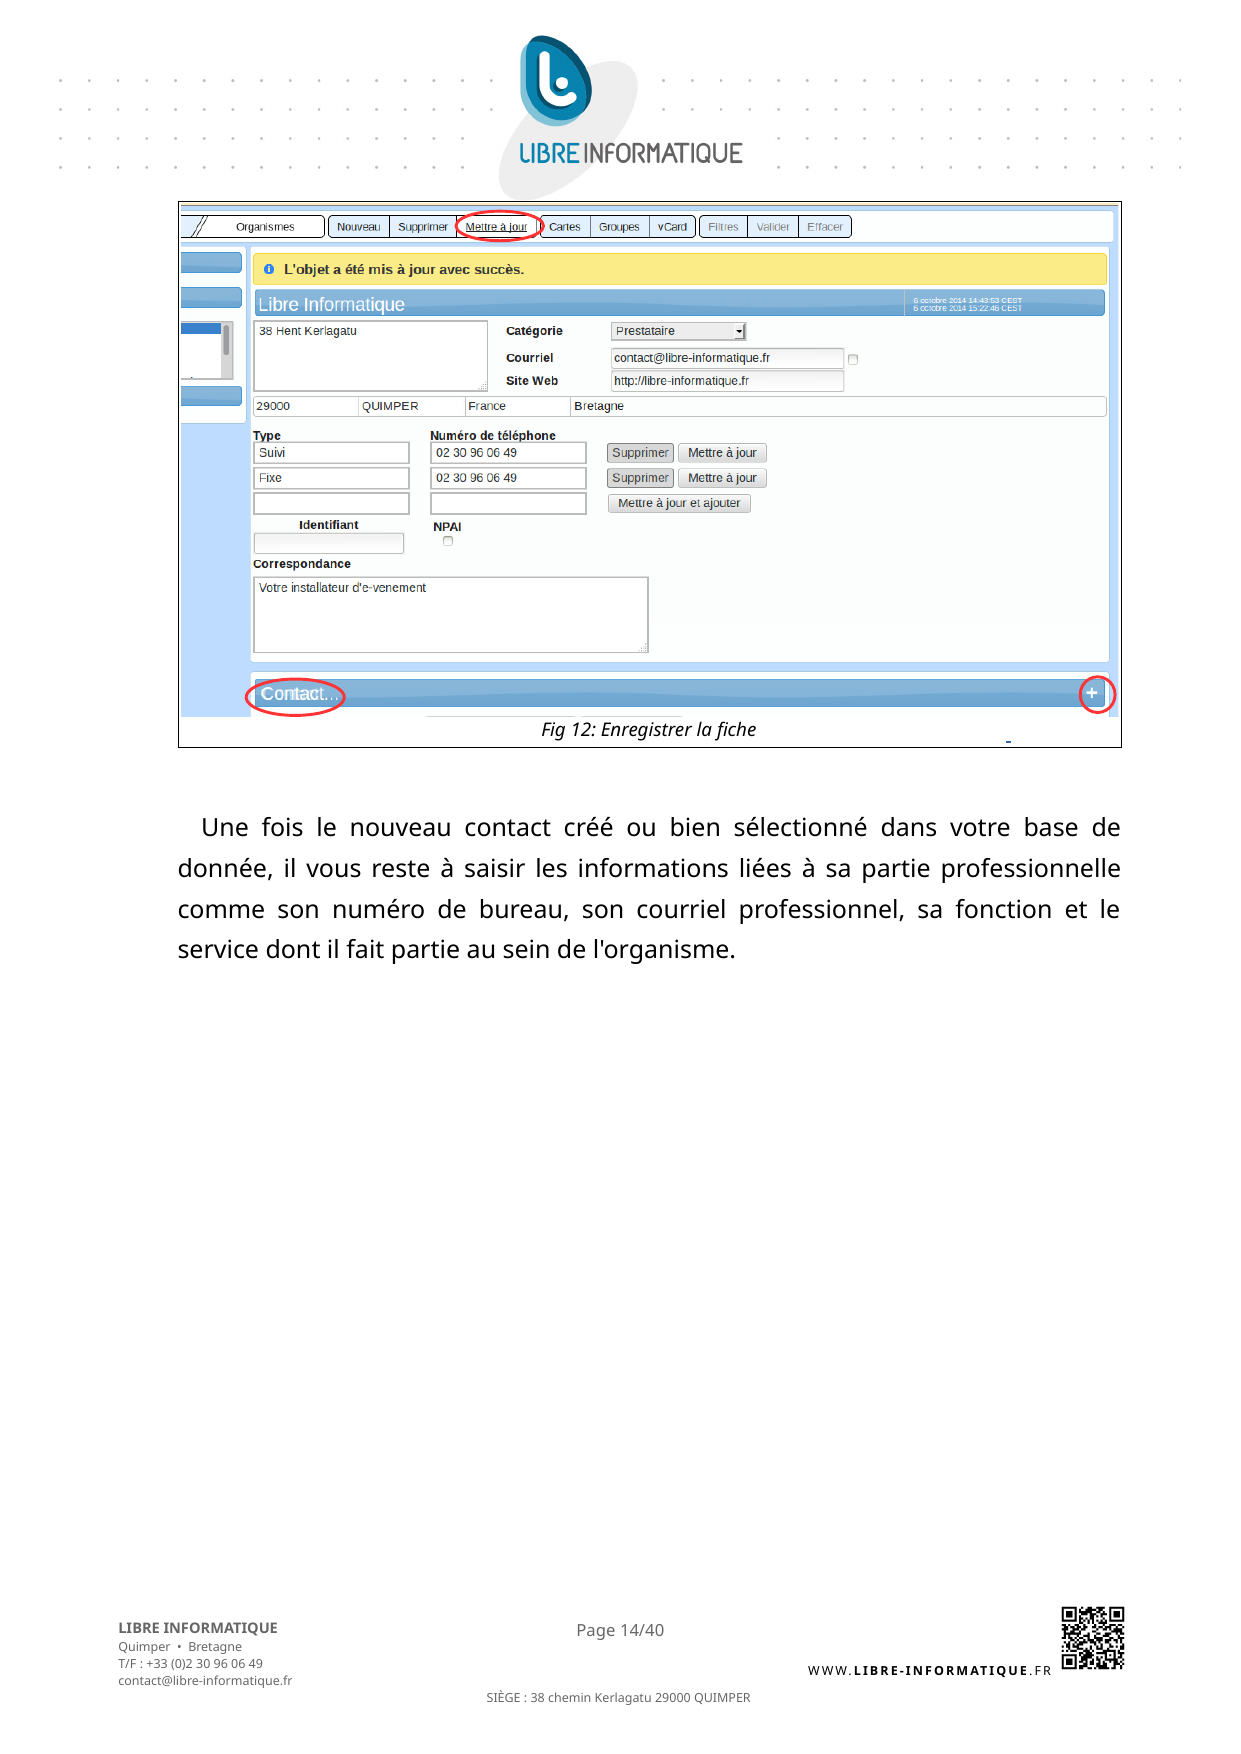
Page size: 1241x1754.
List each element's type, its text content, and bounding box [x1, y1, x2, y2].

picture [1051, 1596, 1135, 1680]
text Une fois le nouveau contact créé ou bien sélectionné dans votre base de donnée, il vous reste à saisir les informations liées à sa partie professionnelle comme son numéro de bureau, son courriel professionnel, sa fonction et le service dont il fait partie au sein de l'organisme. [177, 809, 1122, 966]
picture [59, 35, 1182, 201]
picture [248, 681, 342, 713]
text Fig 12: Enregistrer la fiche [181, 717, 1118, 742]
picture [540, 52, 576, 106]
picture [557, 78, 567, 88]
picture [181, 203, 1119, 717]
